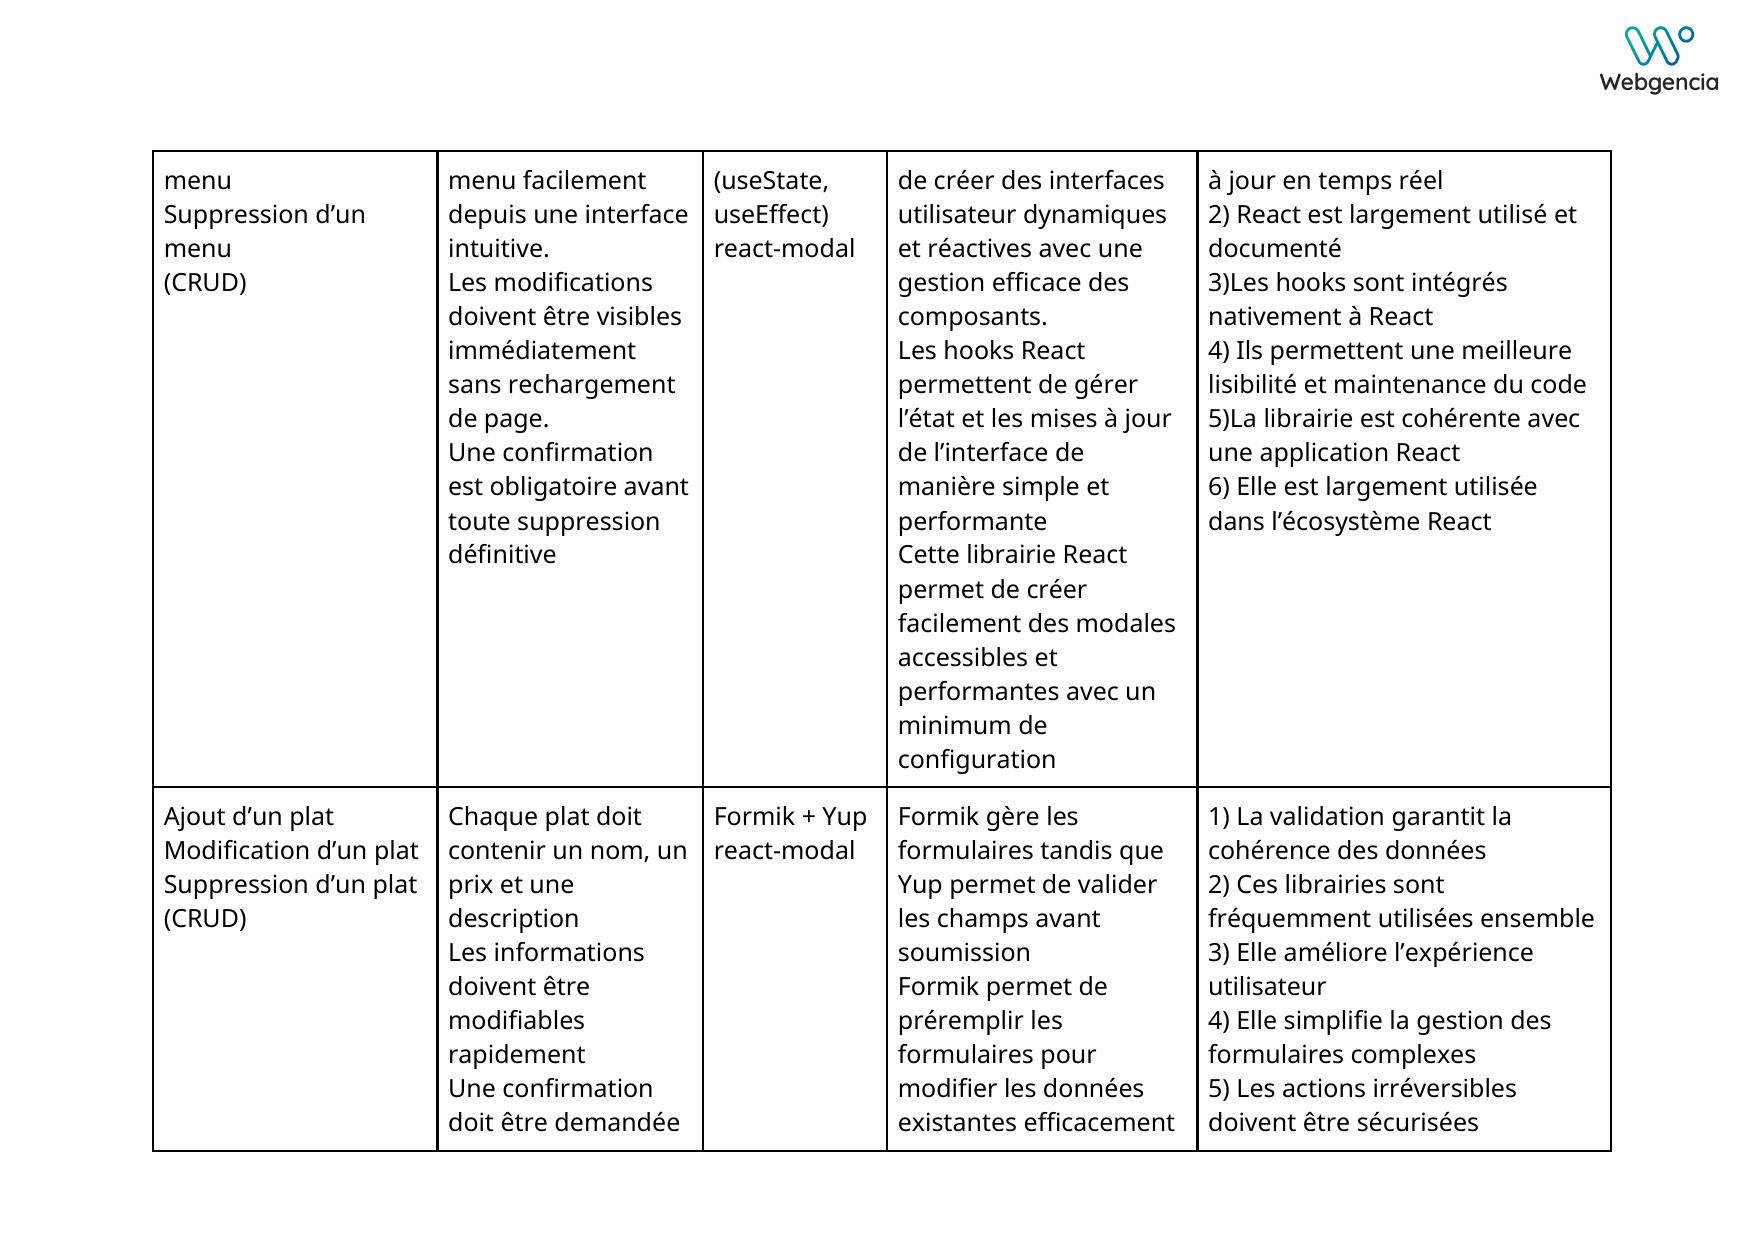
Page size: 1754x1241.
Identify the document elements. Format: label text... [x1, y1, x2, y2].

table_cell de créer des interfaces utilisateur dynamiques et réactives avec une gestion efficace des composants. Les hooks React permettent de gérer l’état et les mises à jour de l’interface de manière simple et performante Cette librairie React permet de créer facilement des modales accessibles et performantes avec un minimum de configuration [888, 152, 1196, 786]
table_cell à jour en temps réel 2) React est largement utilisé et documenté 3)Les hooks sont intégrés nativement à React 4) Ils permettent une meilleure lisibilité et maintenance du code 5)La librairie est cohérente avec une application React 6) Elle est largement utilisée dans l’écosystème React [1199, 152, 1610, 786]
table_cell 1) La validation garantit la cohérence des données 2) Ces librairies sont fréquemment utilisées ensemble 3) Elle améliore l’expérience utilisateur 4) Elle simplifie la gestion des formulaires complexes 5) Les actions irréversibles doivent être sécurisées [1199, 788, 1610, 1149]
table_cell menu facilement depuis une interface intuitive. Les modifications doivent être visibles immédiatement sans rechargement de page. Une confirmation est obligatoire avant toute suppression définitive [439, 152, 702, 786]
table_cell Ajout d’un plat Modification d’un plat Suppression d’un plat (CRUD) [154, 788, 436, 1149]
table_cell Formik + Yup react-modal [704, 788, 886, 1149]
table_cell Formik gère les formulaires tandis que Yup permet de valider les champs avant soumission Formik permet de préremplir les formulaires pour modifier les données existantes efficacement [888, 788, 1196, 1149]
table_cell (useState, useEffect) react-modal [704, 152, 886, 786]
table_cell menu Suppression d’un menu (CRUD) [154, 152, 436, 786]
table_cell Chaque plat doit contenir un nom, un prix et une description Les informations doivent être modifiables rapidement Une confirmation doit être demandée [439, 788, 702, 1149]
